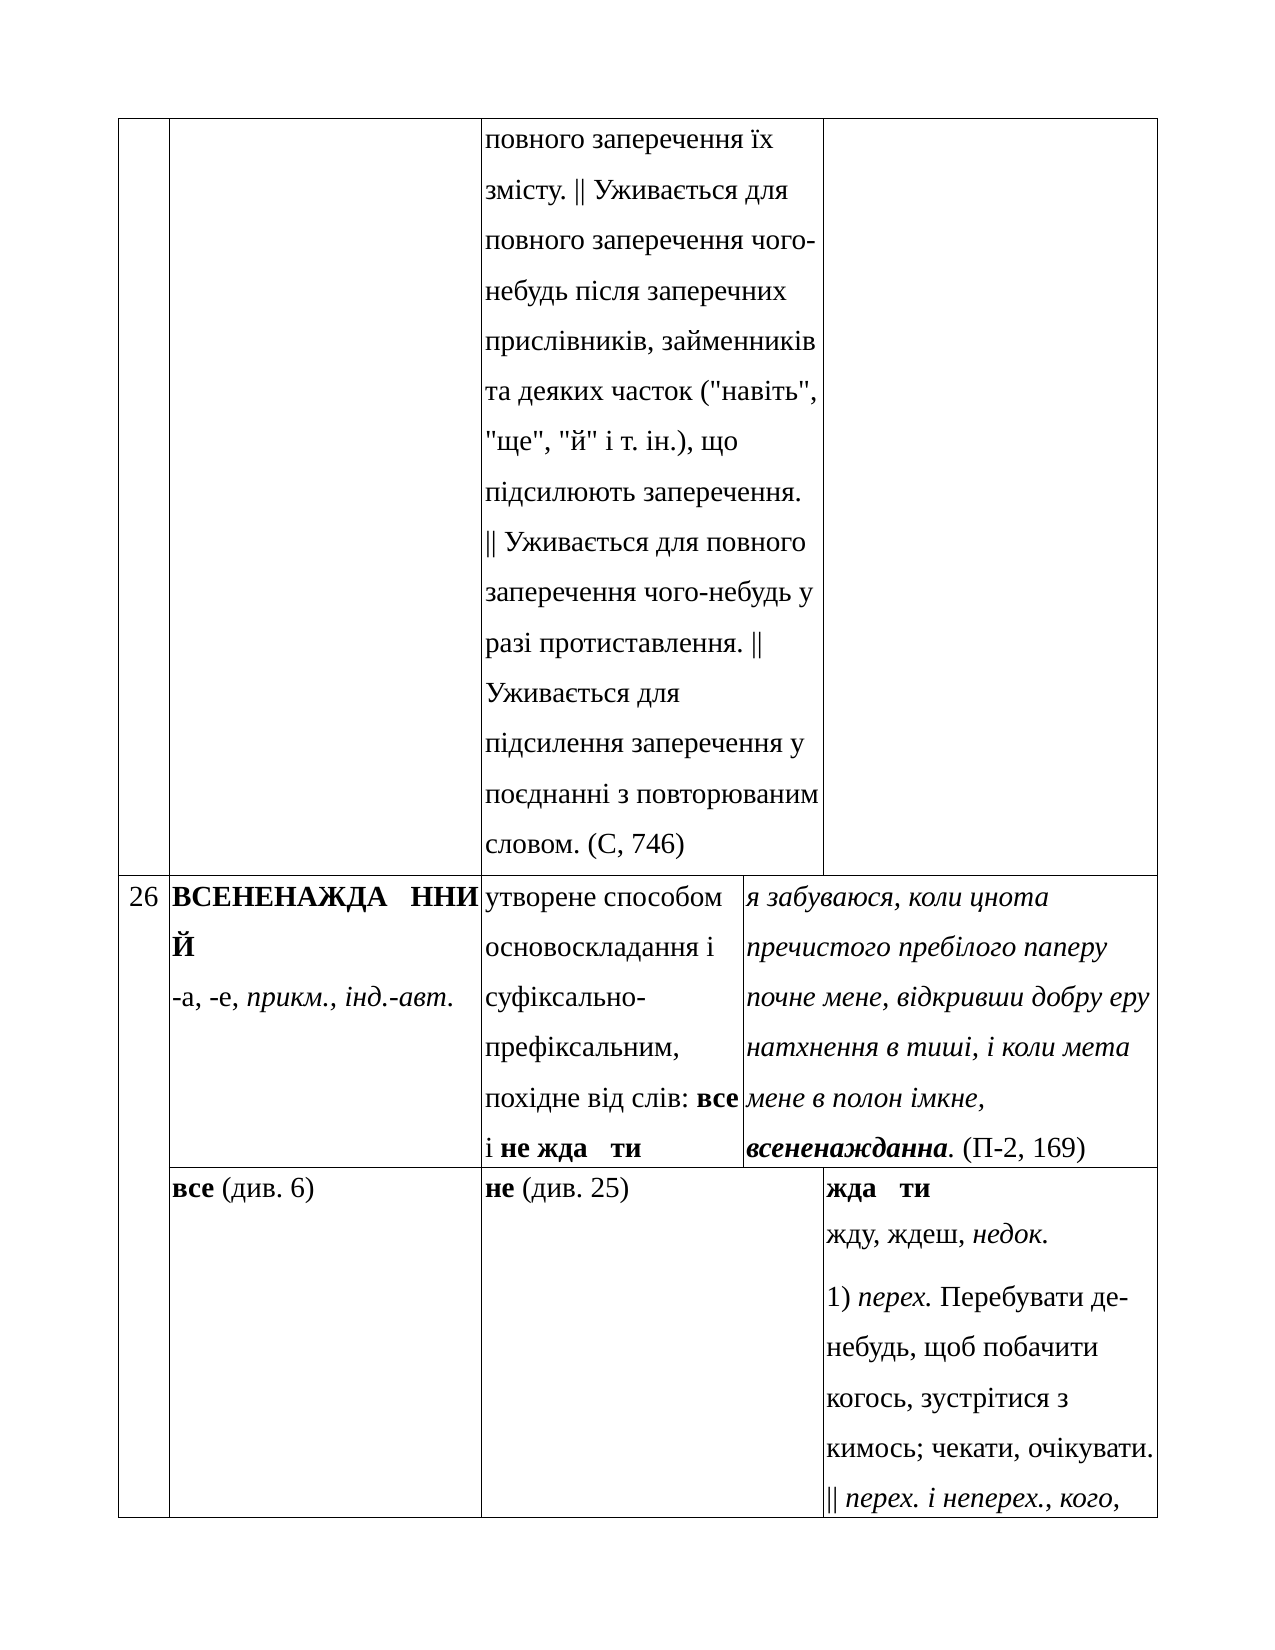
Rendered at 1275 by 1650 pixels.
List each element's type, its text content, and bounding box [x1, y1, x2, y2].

table_cell ВсенеНАждАнний -а, -е, прикм., інд.-авт. [170, 876, 481, 1167]
table_cell не (див. 25) [482, 1168, 823, 1517]
table_cell ждати жду, ждеш, недок. 1) перех. Перебувати де-небудь, щоб побачити когось, зустрітися з кимось; чекати, очікувати. || перех. і неперех., кого, [824, 1168, 1157, 1517]
table_cell [824, 119, 1157, 875]
table_cell [119, 119, 169, 875]
table_cell [170, 119, 481, 875]
table_cell повного заперечення їх змісту. || Уживається для повного заперечення чого-небудь після заперечних прислівників, займенників та деяких часток ("навіть", "ще", "й" і т. ін.), що підсилюють заперечення. || Уживається для повного заперечення чого-небудь у разі протиставлення. || Уживається для підсилення заперечення у поєднанні з повторюваним словом. (С, 746) [482, 119, 823, 875]
table_cell я забуваюся, коли цнота пречистого пребілого паперу почне мене, відкривши добру еру натхнення в тиші, і коли мета мене в полон імкне, всененажданна. (П‑2, 169) [744, 876, 1157, 1167]
table_cell утворене способом основоскладання і суфіксально-префіксальним, похідне від слів: все і не ждати [482, 876, 743, 1167]
table_cell 26 [119, 876, 169, 1517]
table_cell все (див. 6) [170, 1168, 481, 1517]
